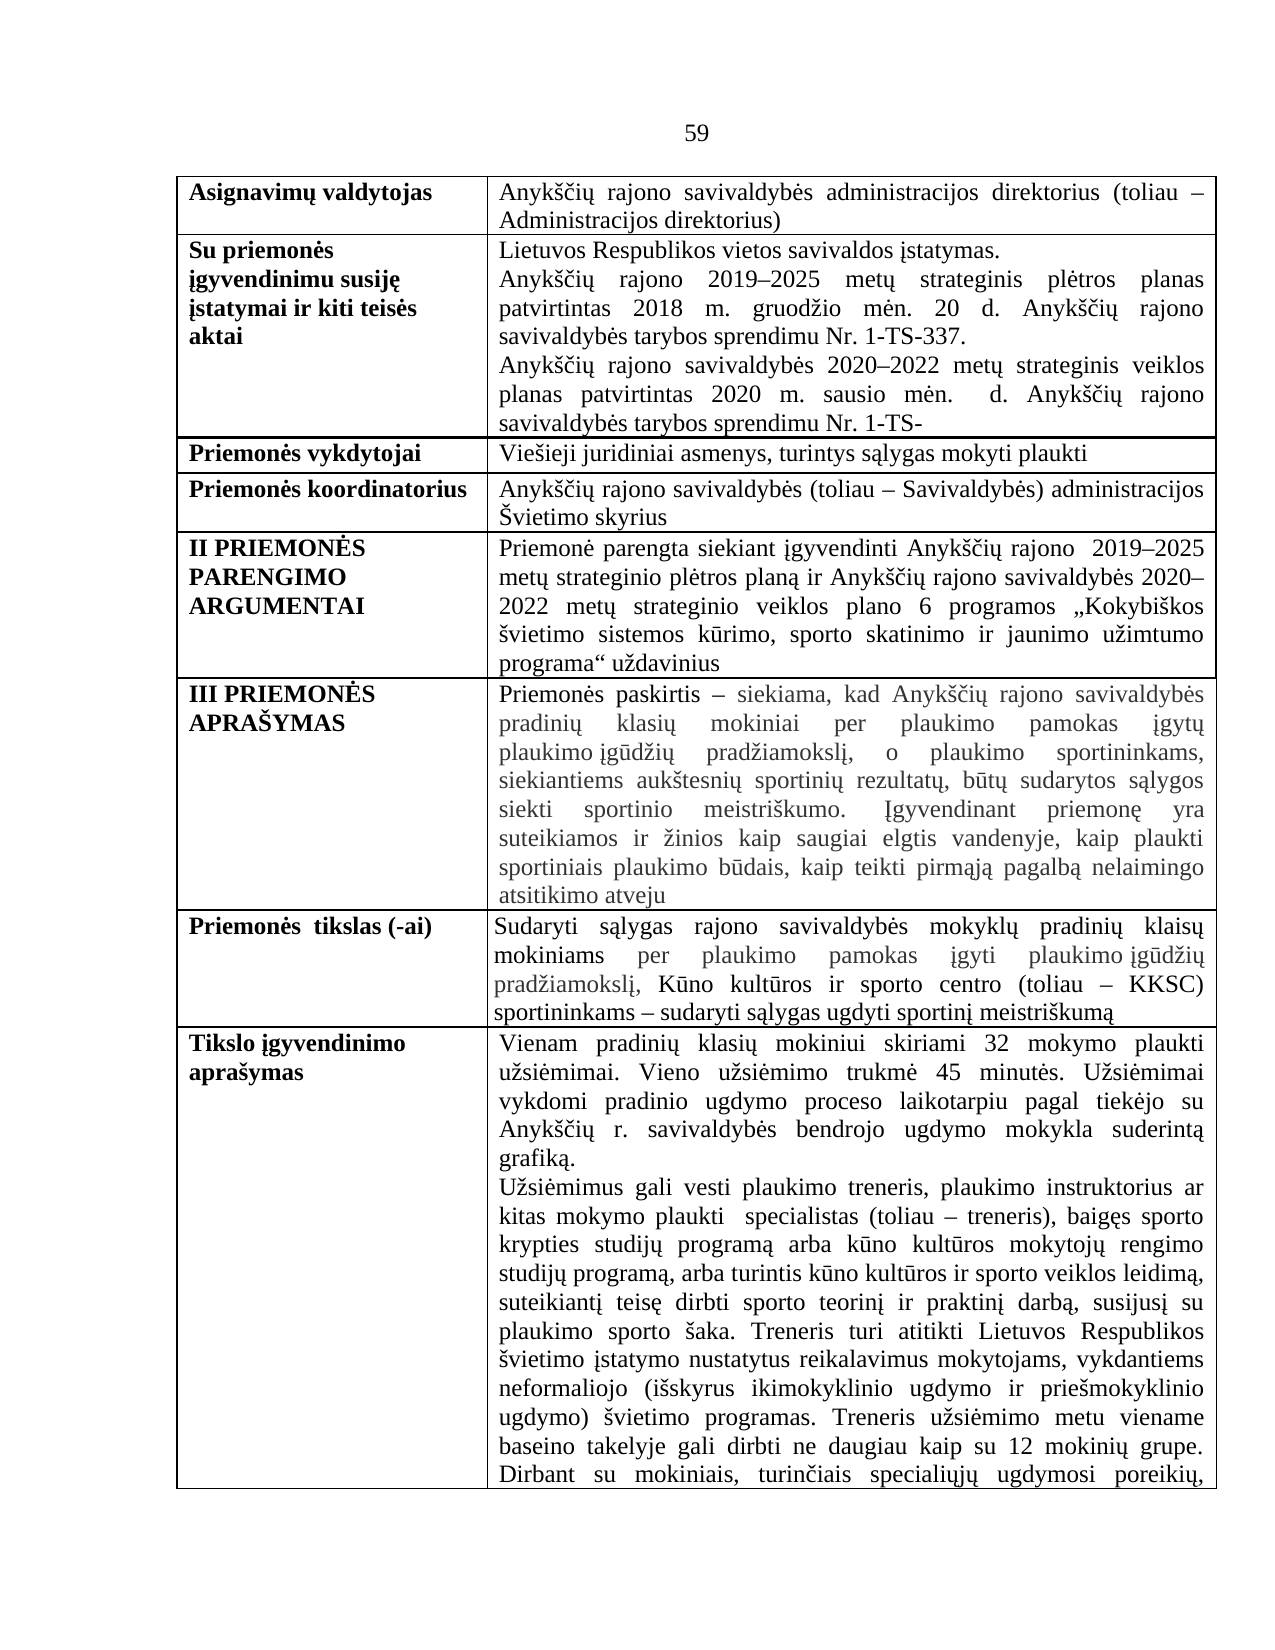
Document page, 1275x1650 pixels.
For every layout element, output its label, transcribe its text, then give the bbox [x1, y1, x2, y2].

table_cell Su priemonės įgyvendinimu susiję įstatymai ir kiti teisės aktai [178, 235, 487, 436]
table_cell Vienam pradinių klasių mokiniui skiriami 32 mokymo plaukti užsiėmimai. Vieno užsiėmimo trukmė 45 minutės. Užsiėmimai vykdomi pradinio ugdymo proceso laikotarpiu pagal tiekėjo su Anykščių r. savivaldybės bendrojo ugdymo mokykla suderintą grafiką. Užsiėmimus gali vesti plaukimo treneris, plaukimo instruktorius ar kitas mokymo plaukti specialistas (toliau – treneris), baigęs sporto krypties studijų programą arba kūno kultūros mokytojų rengimo studijų programą, arba turintis kūno kultūros ir sporto veiklos leidimą, suteikiantį teisę dirbti sporto teorinį ir praktinį darbą, susijusį su plaukimo sporto šaka. Treneris turi atitikti Lietuvos Respublikos švietimo įstatymo nustatytus reikalavimus mokytojams, vykdantiems neformaliojo (išskyrus ikimokyklinio ugdymo ir priešmokyklinio ugdymo) švietimo programas. Treneris užsiėmimo metu viename baseino takelyje gali dirbti ne daugiau kaip su 12 mokinių grupe. Dirbant su mokiniais, turinčiais specialiųjų ugdymosi poreikių, [488, 1028, 1216, 1488]
table_cell III PRIEMONĖS APRAŠYMAS [178, 679, 487, 909]
table_cell Priemonė parengta siekiant įgyvendinti Anykščių rajono 2019–2025 metų strateginio plėtros planą ir Anykščių rajono savivaldybės 2020–2022 metų strateginio veiklos plano 6 programos „Kokybiškos švietimo sistemos kūrimo, sporto skatinimo ir jaunimo užimtumo programa“ uždavinius [488, 533, 1215, 677]
table_cell Lietuvos Respublikos vietos savivaldos įstatymas. Anykščių rajono 2019–2025 metų strateginis plėtros planas patvirtintas 2018 m. gruodžio mėn. 20 d. Anykščių rajono savivaldybės tarybos sprendimu Nr. 1-TS-337. Anykščių rajono savivaldybės 2020–2022 metų strateginis veiklos planas patvirtintas 2020 m. sausio mėn. d. Anykščių rajono savivaldybės tarybos sprendimu Nr. 1-TS- [488, 235, 1215, 436]
table_cell Anykščių rajono savivaldybės (toliau – Savivaldybės) administracijos Švietimo skyrius [488, 474, 1215, 531]
table_cell Tikslo įgyvendinimo aprašymas [178, 1028, 487, 1488]
table_cell Sudaryti sąlygas rajono savivaldybės mokyklų pradinių klaisų mokiniams per plaukimo pamokas įgyti plaukimo įgūdžių pradžiamokslį, Kūno kultūros ir sporto centro (toliau – KKSC) sportininkams – sudaryti sąlygas ugdyti sportinį meistriškumą [488, 911, 1216, 1026]
table_cell Viešieji juridiniai asmenys, turintys sąlygas mokyti plaukti [488, 439, 1215, 472]
table_cell Asignavimų valdytojas [178, 177, 487, 234]
table_cell Priemonės koordinatorius [178, 474, 487, 531]
table_cell Priemonės paskirtis – siekiama, kad Anykščių rajono savivaldybės pradinių klasių mokiniai per plaukimo pamokas įgytų plaukimo įgūdžių pradžiamokslį, o plaukimo sportininkams, siekiantiems aukštesnių sportinių rezultatų, būtų sudarytos sąlygos siekti sportinio meistriškumo. Įgyvendinant priemonę yra suteikiamos ir žinios kaip saugiai elgtis vandenyje, kaip plaukti sportiniais plaukimo būdais, kaip teikti pirmąją pagalbą nelaimingo atsitikimo atveju [488, 679, 1216, 909]
table_cell II PRIEMONĖS PARENGIMO ARGUMENTAI [178, 533, 487, 677]
table_cell Priemonės tikslas (-ai) [178, 911, 487, 1026]
table_cell Priemonės vykdytojai [178, 439, 487, 472]
table_cell Anykščių rajono savivaldybės administracijos direktorius (toliau – Administracijos direktorius) [488, 177, 1215, 234]
